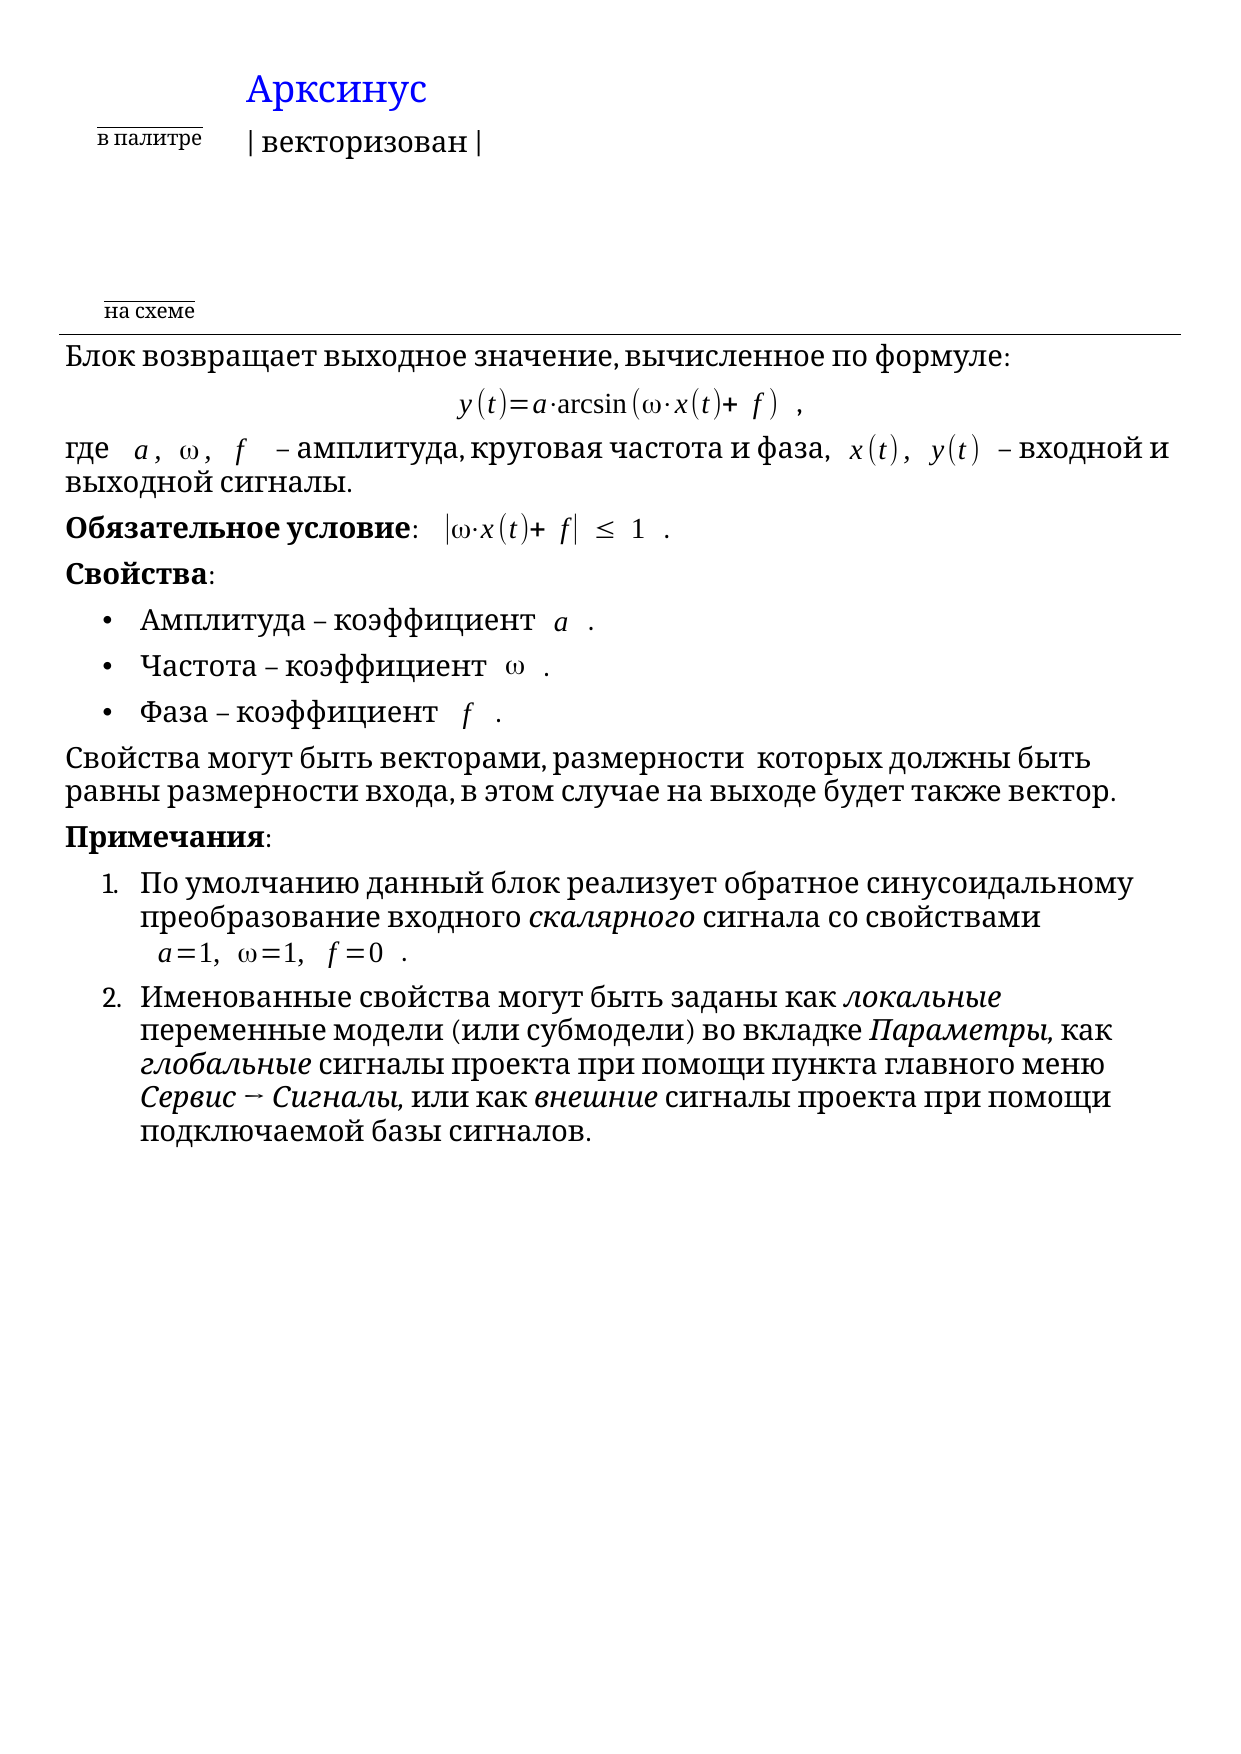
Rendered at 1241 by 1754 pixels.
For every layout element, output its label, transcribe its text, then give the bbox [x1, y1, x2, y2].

table_cell в палитре [59, 121, 240, 178]
table_cell [240, 294, 1181, 334]
table_cell Блок возвращает выходное значение, вычисленное по формуле: , где – амплитуда, круговая частота и фаза,– входной и выходной сигналы. Обязательное условие: . Свойства: Амплитуда – коэффициент. Частота – коэффициент. Фаза – коэффициент. Свойства могут быть векторами, размерности которых должны быть равны размерности входа, в этом случае на выходе будет также вектор. Примечания: По умолчанию данный блок реализует обратное синусоидальному преобразование входного скалярного сигнала со свойствами . Именованные свойства могут быть заданы как локальные переменные модели (или субмодели) во вкладке Параметры, как глобальные сигналы проекта при помощи пункта главного меню Сервис → Сигналы, или как внешние сигналы проекта при помощи подключаемой базы сигналов. [59, 335, 1181, 1167]
table_cell на схеме [59, 294, 240, 334]
table_header [59, 59, 240, 121]
table_cell [240, 178, 1181, 294]
table_cell [59, 178, 240, 294]
table_cell | векторизован | [240, 121, 1181, 178]
table_header Арксинус [240, 59, 1181, 121]
